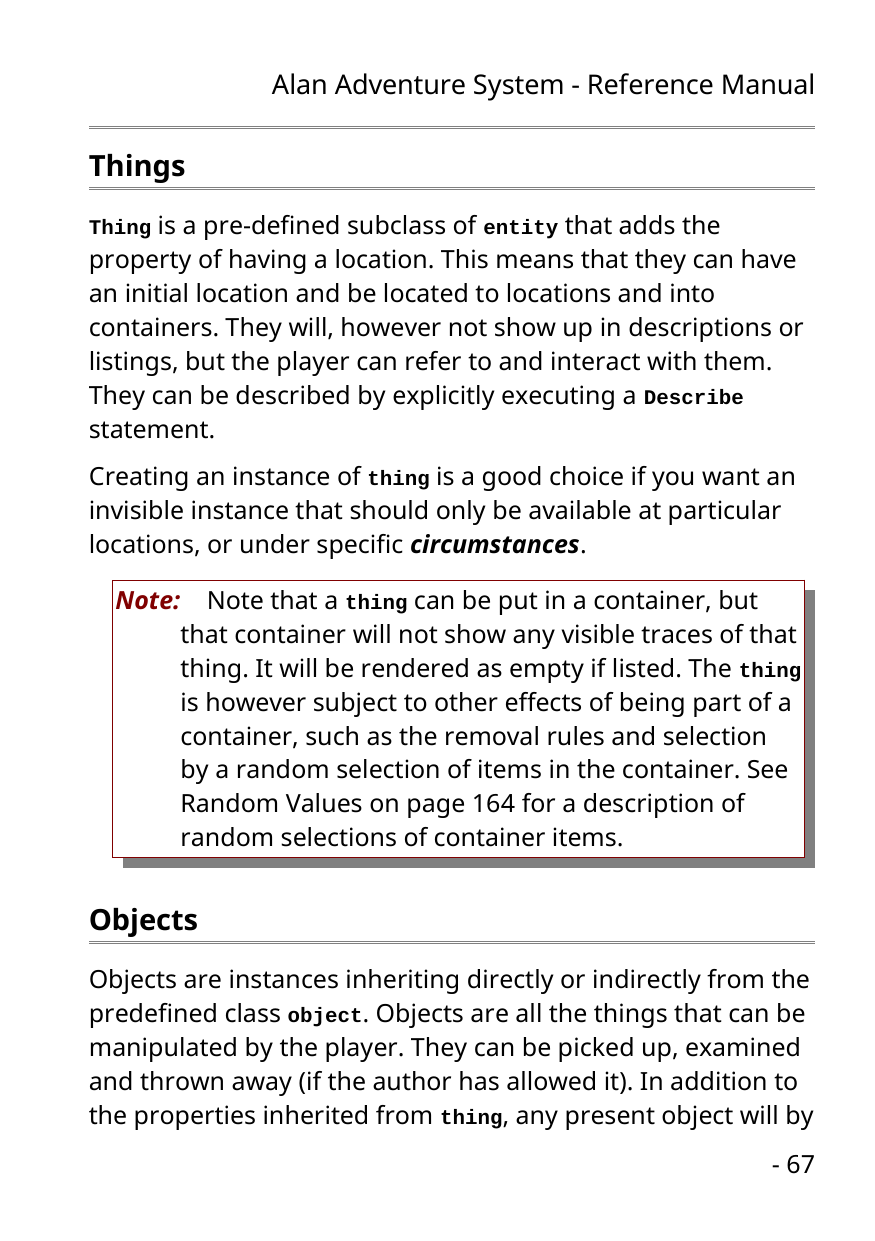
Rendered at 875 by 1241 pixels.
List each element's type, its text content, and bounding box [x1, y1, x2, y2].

subtitle Things [88, 146, 815, 189]
text Objects are instances inheriting directly or indirectly from the predefined class object. Objects are all the things that can be manipulated by the player. They can be picked up, examined and thrown away (if the author has allowed it). In addition to the properties inherited from thing, any present object will by [88, 962, 815, 1132]
subtitle Objects [88, 899, 815, 943]
list Note that a thing can be put in a container, but that container will not show any visible traces of that thing. It will be rendered as empty if listed. The thing is however subject to other effects of being part of a container, such as the removal rules and selection by a random selection of items in the container. See Random Values on page 124 for a description of random selections of container items. [113, 581, 804, 857]
text Thing is a pre-defined subclass of entity that adds the property of having a location. This means that they can have an initial location and be located to locations and into containers. They will, however not show up in descriptions or listings, but the player can refer to and interact with them. They can be described by explicitly executing a Describe statement. [88, 208, 815, 446]
text Creating an instance of thing is a good choice if you want an invisible instance that should only be available at particular locations, or under specific circumstances. [88, 459, 815, 561]
